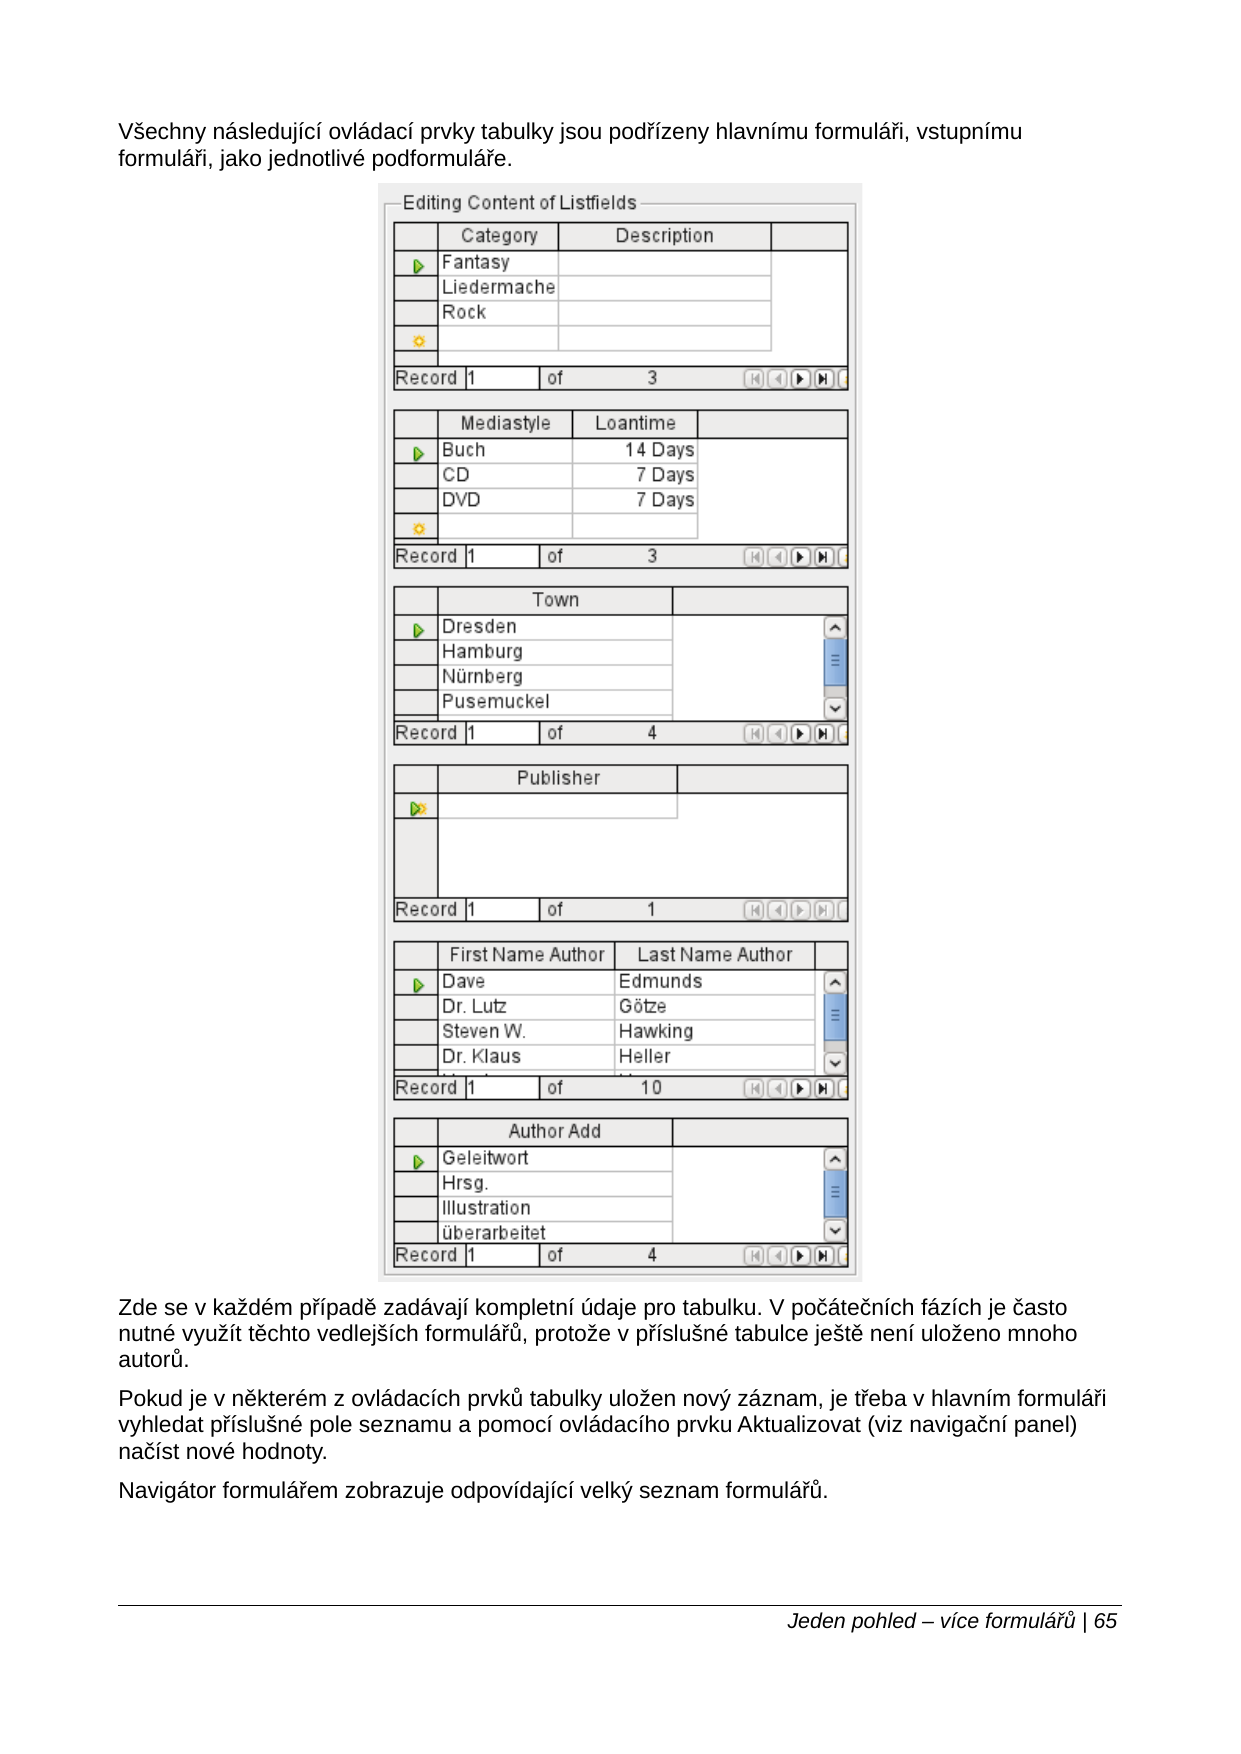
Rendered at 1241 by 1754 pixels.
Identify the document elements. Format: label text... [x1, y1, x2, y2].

text Zde se v každém případě zadávají kompletní údaje pro tabulku. V počátečních fázích je často nutné využít těchto vedlejších formulářů, protože v příslušné tabulce ještě není uloženo mnoho autorů. [118, 1293, 1122, 1373]
text Všechny následující ovládací prvky tabulky jsou podřízeny hlavnímu formuláři, vstupnímu formuláři, jako jednotlivé podformuláře. [118, 118, 1122, 171]
picture [378, 183, 863, 1282]
text Navigátor formulářem zobrazuje odpovídající velký seznam formulářů. [118, 1477, 1122, 1503]
text Pokud je v některém z ovládacích prvků tabulky uložen nový záznam, je třeba v hlavním formuláři vyhledat příslušné pole seznamu a pomocí ovládacího prvku Aktualizovat (viz navigační panel) načíst nové hodnoty. [118, 1385, 1122, 1464]
